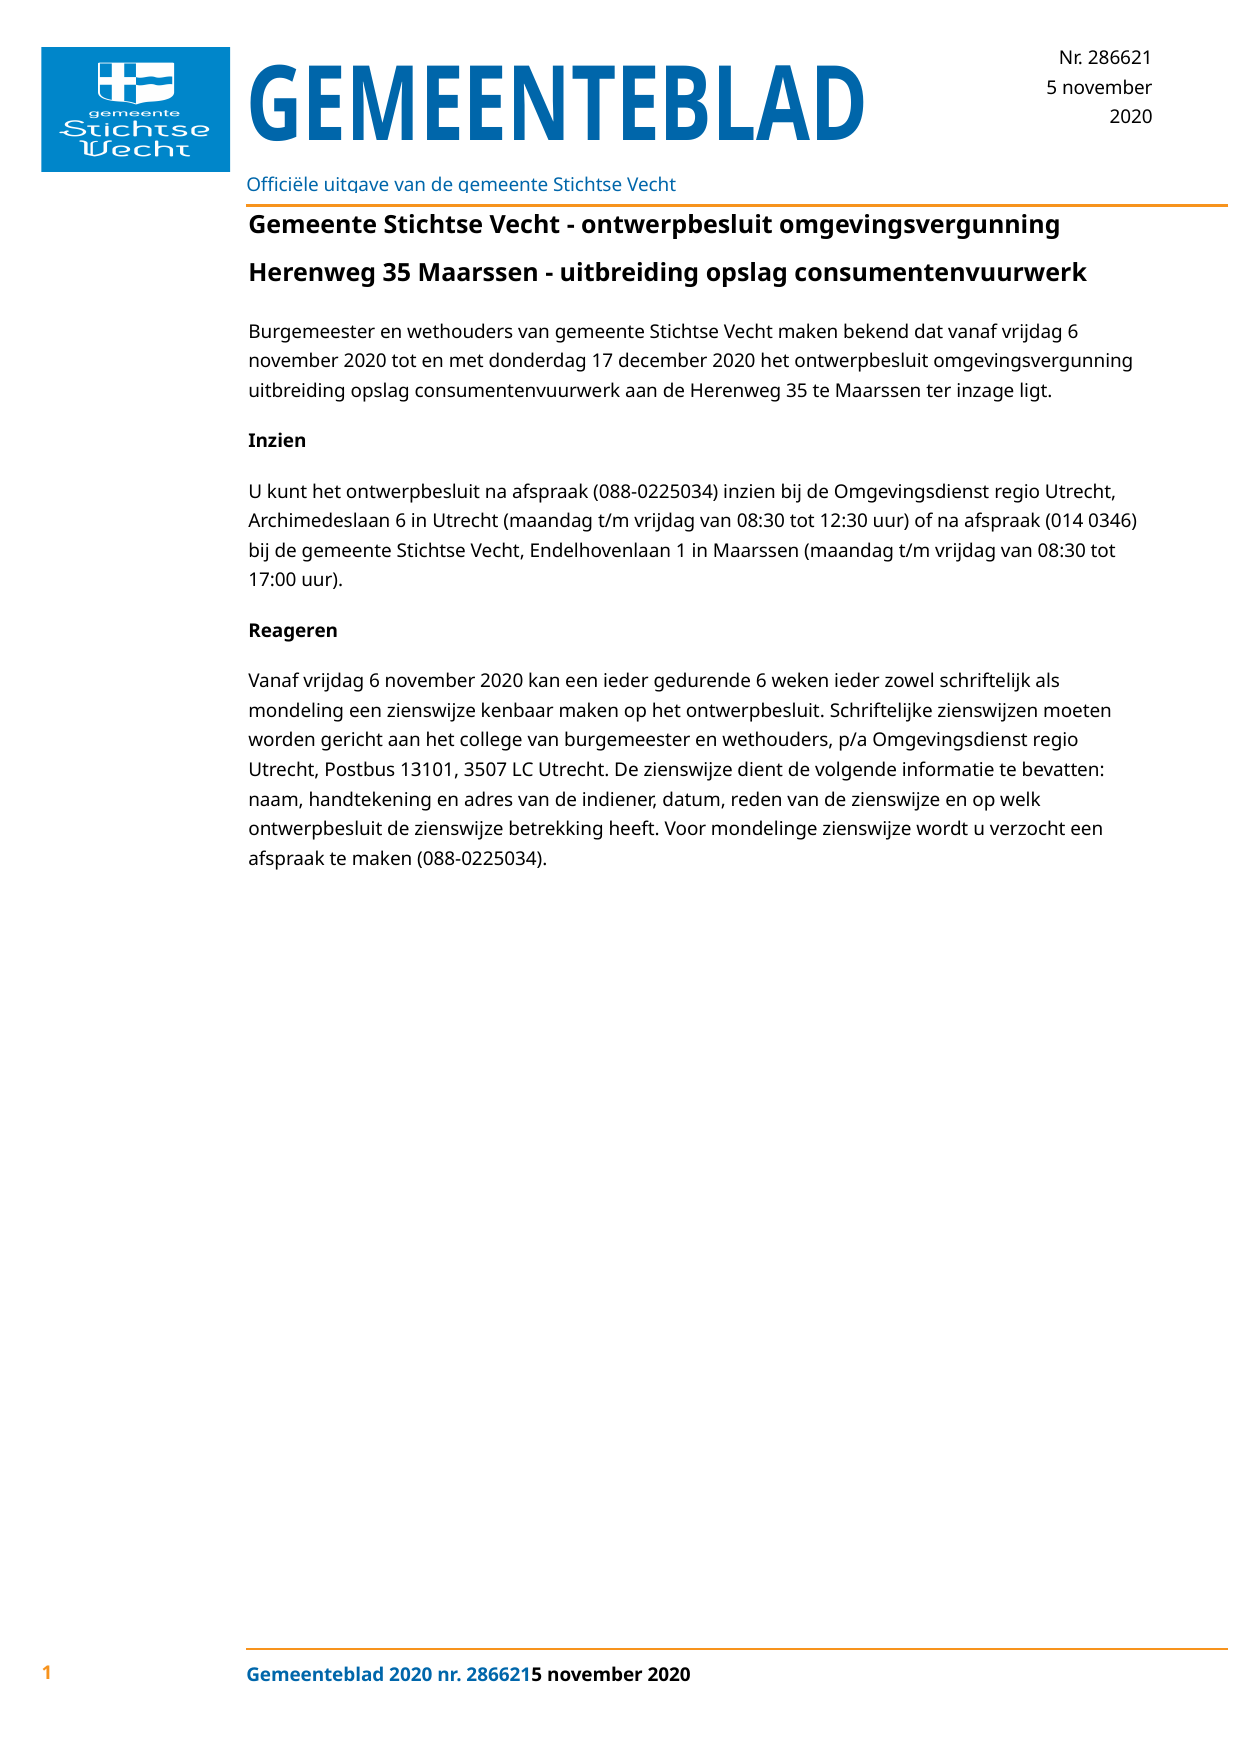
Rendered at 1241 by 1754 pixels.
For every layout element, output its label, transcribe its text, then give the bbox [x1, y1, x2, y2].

text Burgemeester en wethouders van gemeente Stichtse Vecht maken bekend dat vanaf vrijdag 6 november 2020 tot en met donderdag 17 december 2020 het ontwerpbesluit omgevingsvergunning uitbreiding opslag consumentenvuurwerk aan de Herenweg 35 te Maarssen ter inzage ligt. [248, 318, 1152, 403]
text U kunt het ontwerpbesluit na afspraak (088-0225034) inzien bij de Omgevingsdienst regio Utrecht, Archimedeslaan 6 in Utrecht (maandag t/m vrijdag van 08:30 tot 12:30 uur) of na afspraak (014 0346) bij de gemeente Stichtse Vecht, Endelhovenlaan 1 in Maarssen (maandag t/m vrijdag van 08:30 tot 17:00 uur). [248, 478, 1152, 592]
text Vanaf vrijdag 6 november 2020 kan een ieder gedurende 6 weken ieder zowel schriftelijk als mondeling een zienswijze kenbaar maken op het ontwerpbesluit. Schriftelijke zienswijzen moeten worden gericht aan het college van burgemeester en wethouders, p/a Omgevingsdienst regio Utrecht, Postbus 13101, 3507 LC Utrecht. De zienswijze dient de volgende informatie te bevatten: naam, handtekening en adres van de indiener, datum, reden van de zienswijze en op welk ontwerpbesluit de zienswijze betrekking heeft. Voor mondelinge zienswijze wordt u verzocht een afspraak te maken (088-0225034). [248, 667, 1152, 871]
text Inzien [248, 427, 1152, 453]
picture [137, 63, 174, 103]
text Gemeente Stichtse Vecht - ontwerpbesluit omgevingsvergunning Herenweg 35 Maarssen - uitbreiding opslag consumentenvuurwerk [248, 207, 1152, 288]
picture [99, 63, 135, 101]
text Reageren [248, 617, 1152, 643]
